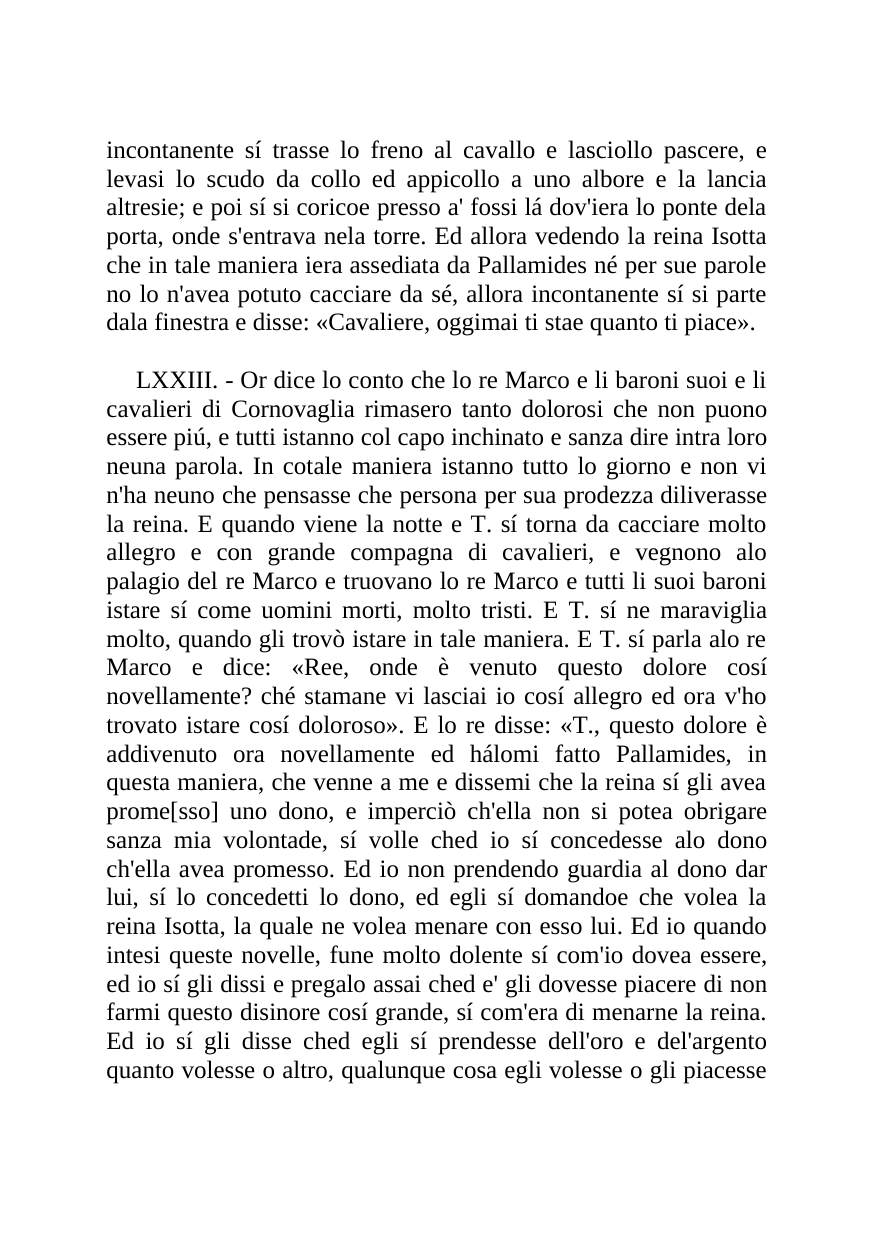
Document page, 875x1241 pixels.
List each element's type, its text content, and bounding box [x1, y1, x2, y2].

text incontanente sí trasse lo freno al cavallo e lasciollo pascere, e levasi lo scudo da collo ed appicollo a uno albore e la lancia altresie; e poi sí si coricoe presso a' fossi lá dov'iera lo ponte dela porta, onde s'entrava nela torre. Ed allora vedendo la reina Isotta che in tale maniera iera assediata da Pallamides né per sue parole no lo n'avea potuto cacciare da sé, allora incontanente sí si parte dala finestra e disse: «Cavaliere, oggimai ti stae quanto ti piace». [106, 135, 768, 336]
text LXXIII. - Or dice lo conto che lo re Marco e li baroni suoi e li cavalieri di Cornovaglia rimasero tanto dolorosi che non puono essere piú, e tutti istanno col capo inchinato e sanza dire intra loro neuna parola. In cotale maniera istanno tutto lo giorno e non vi n'ha neuno che pensasse che persona per sua prodezza diliverasse la reina. E quando viene la notte e T. sí torna da cacciare molto allegro e con grande compagna di cavalieri, e vegnono alo palagio del re Marco e truovano lo re Marco e tutti li suoi baroni istare sí come uomini morti, molto tristi. E T. sí ne maraviglia molto, quando gli trovò istare in tale maniera. E T. sí parla alo re Marco e dice: «Ree, onde è venuto questo dolore cosí novellamente? ché stamane vi lasciai io cosí allegro ed ora v'ho trovato istare cosí doloroso». E lo re disse: «T., questo dolore è addivenuto ora novellamente ed hálomi fatto Pallamides, in questa maniera, che venne a me e dissemi che la reina sí gli avea prome[sso] uno dono, e imperciò ch'ella non si potea obrigare sanza mia volontade, sí volle ched io sí concedesse alo dono ch'ella avea promesso. Ed io non prendendo guardia al dono dar lui, sí lo concedetti lo dono, ed egli sí domandoe che volea la reina Isotta, la quale ne volea menare con esso lui. Ed io quando intesi queste novelle, fune molto dolente sí com'io dovea essere, ed io sí gli dissi e pregalo assai ched e' gli dovesse piacere di non farmi questo disinore cosí grande, sí com'era di menarne la reina. Ed io sí gli disse ched egli sí prendesse dell'oro e del'argento quanto volesse o altro, qualunque cosa egli volesse o gli piacesse [106, 365, 768, 1084]
